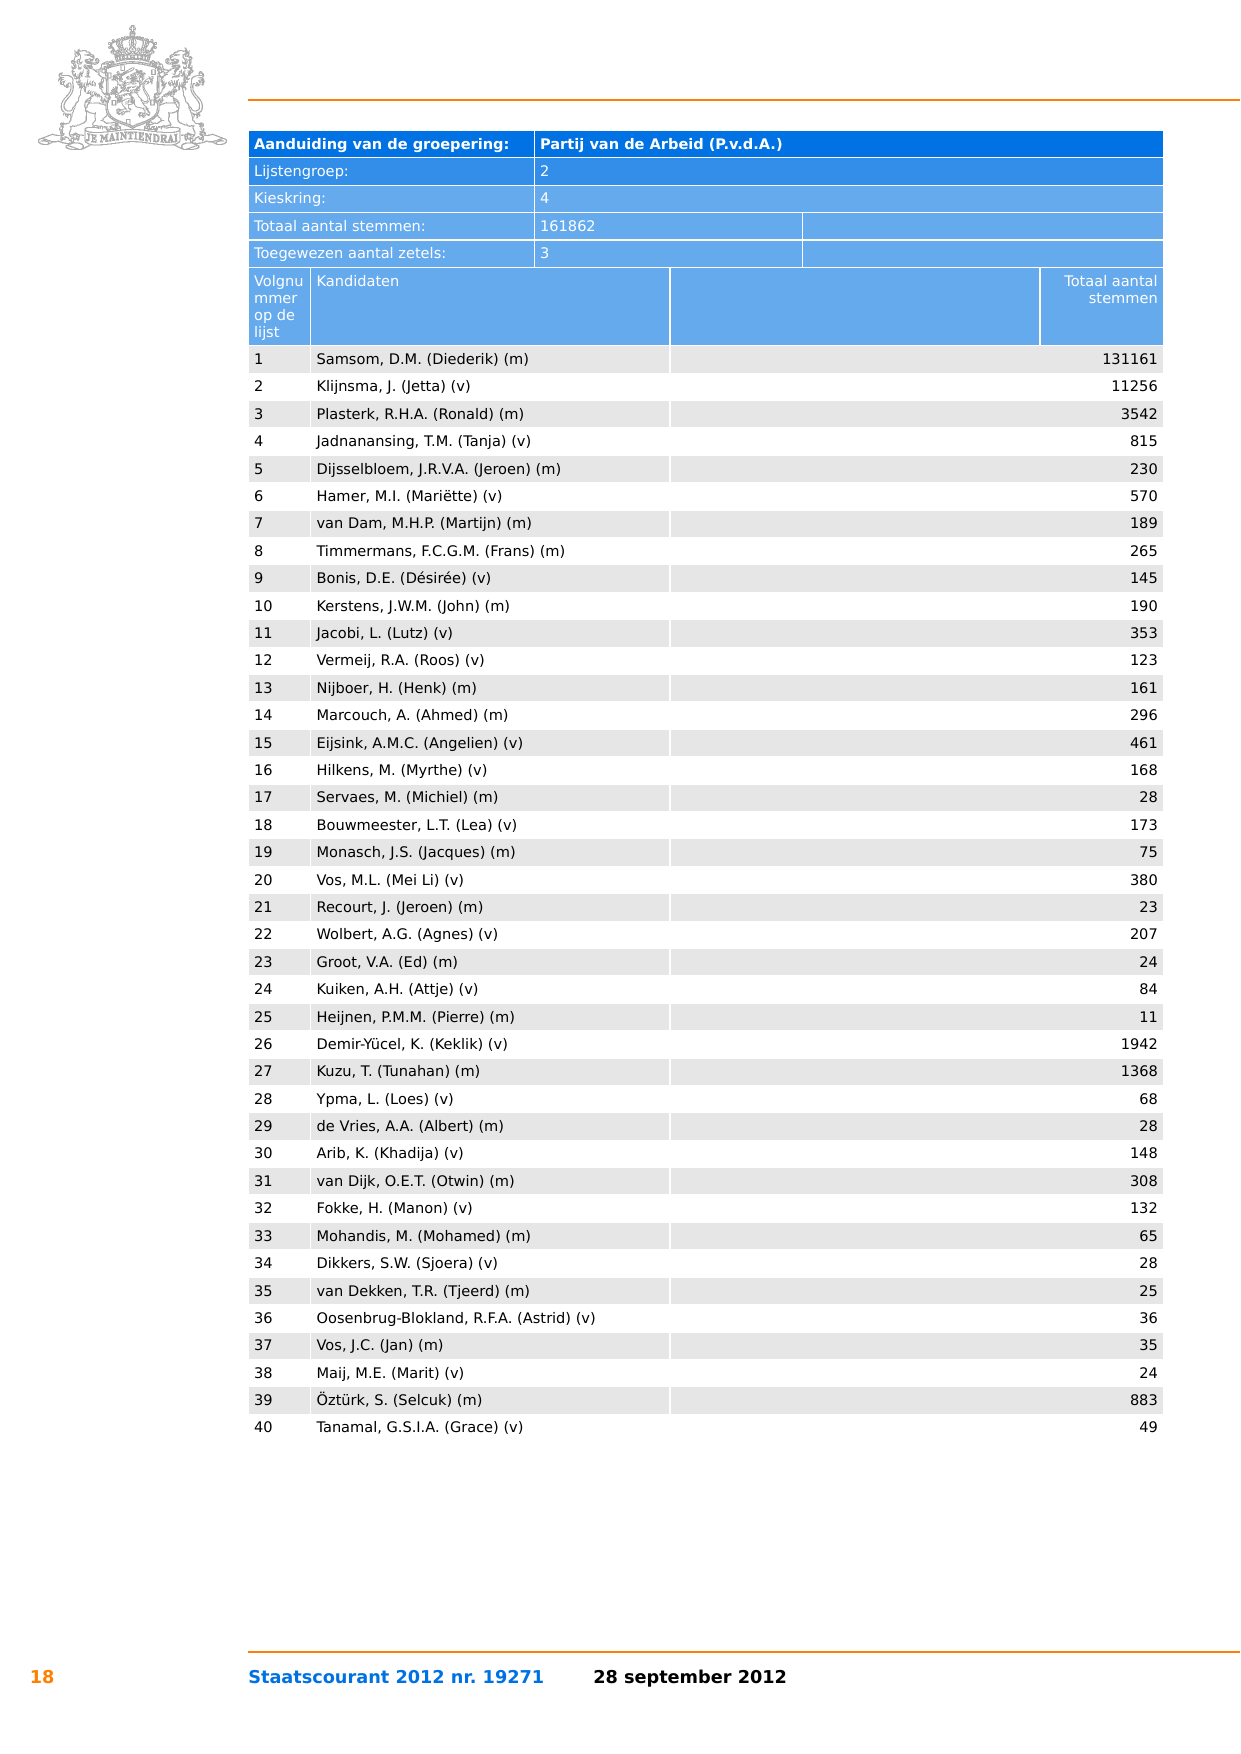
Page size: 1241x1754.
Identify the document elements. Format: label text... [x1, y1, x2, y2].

table_cell 4 [249, 429, 310, 455]
table_cell 49 [671, 1415, 1163, 1441]
table_cell Fokke, H. (Manon) (v) [311, 1196, 669, 1222]
table_cell van Dekken, T.R. (Tjeerd) (m) [311, 1278, 669, 1304]
table_cell Mohandis, M. (Mohamed) (m) [311, 1223, 669, 1249]
table_cell Vermeij, R.A. (Roos) (v) [311, 648, 669, 674]
table_cell [671, 268, 1039, 345]
table_cell 24 [249, 976, 310, 1003]
table_cell Lijstengroep: [249, 158, 534, 185]
table_cell 161862 [535, 213, 802, 239]
table_cell 16 [249, 757, 310, 783]
table_cell Recourt, J. (Jeroen) (m) [311, 894, 669, 921]
table_cell 26 [249, 1031, 310, 1057]
table_cell 145 [671, 565, 1163, 592]
table_cell 32 [249, 1196, 310, 1222]
table_cell 19 [249, 839, 310, 866]
table_cell 14 [249, 703, 310, 729]
table_cell 4 [535, 186, 1163, 212]
table_cell Ypma, L. (Loes) (v) [311, 1086, 669, 1112]
table_cell 35 [249, 1278, 310, 1304]
table_cell 1 [249, 346, 310, 373]
table_cell 28 [671, 785, 1163, 811]
table_cell Hilkens, M. (Myrthe) (v) [311, 757, 669, 783]
table_cell 230 [671, 456, 1163, 482]
table_cell 5 [249, 456, 310, 482]
table_cell 27 [249, 1059, 310, 1085]
table_cell 28 [671, 1250, 1163, 1277]
table_cell 38 [249, 1360, 310, 1386]
table_cell 10 [249, 593, 310, 619]
table_cell 9 [249, 565, 310, 592]
table_cell 380 [671, 867, 1163, 893]
table_cell Plasterk, R.H.A. (Ronald) (m) [311, 401, 669, 427]
table_cell Groot, V.A. (Ed) (m) [311, 949, 669, 975]
table_cell Servaes, M. (Michiel) (m) [311, 785, 669, 811]
table_cell 18 [249, 812, 310, 838]
table_cell 11256 [671, 374, 1163, 400]
table_cell van Dijk, O.E.T. (Otwin) (m) [311, 1168, 669, 1194]
table_cell 1368 [671, 1059, 1163, 1085]
table_cell 7 [249, 511, 310, 537]
table_cell Dijsselbloem, J.R.V.A. (Jeroen) (m) [311, 456, 669, 482]
table_cell 132 [671, 1196, 1163, 1222]
table_cell [803, 241, 1163, 267]
table_header Partij van de Arbeid (P.v.d.A.) [535, 131, 1163, 157]
table_cell Arib, K. (Khadija) (v) [311, 1141, 669, 1167]
table_cell Wolbert, A.G. (Agnes) (v) [311, 922, 669, 948]
table_cell 168 [671, 757, 1163, 783]
table_cell Nijboer, H. (Henk) (m) [311, 675, 669, 701]
table_cell Jacobi, L. (Lutz) (v) [311, 620, 669, 647]
table_cell Monasch, J.S. (Jacques) (m) [311, 839, 669, 866]
table_cell 31 [249, 1168, 310, 1194]
table_cell Heijnen, P.M.M. (Pierre) (m) [311, 1004, 669, 1030]
table_cell 25 [671, 1278, 1163, 1304]
table_cell Jadnanansing, T.M. (Tanja) (v) [311, 429, 669, 455]
table_cell 25 [249, 1004, 310, 1030]
table_cell 36 [249, 1305, 310, 1331]
table_cell 1942 [671, 1031, 1163, 1057]
table_cell 23 [671, 894, 1163, 921]
table_cell 12 [249, 648, 310, 674]
table_cell 17 [249, 785, 310, 811]
table_cell Öztürk, S. (Selcuk) (m) [311, 1387, 669, 1414]
table_cell 173 [671, 812, 1163, 838]
table_cell Volgnummer op de lijst [249, 268, 310, 345]
table_cell Eijsink, A.M.C. (Angelien) (v) [311, 730, 669, 756]
table_cell 3542 [671, 401, 1163, 427]
table_cell 29 [249, 1113, 310, 1140]
table_cell 11 [249, 620, 310, 647]
table_cell Totaal aantal stemmen: [249, 213, 534, 239]
table_cell 207 [671, 922, 1163, 948]
table_cell 28 [671, 1113, 1163, 1140]
table_cell Kieskring: [249, 186, 534, 212]
table_cell Toegewezen aantal zetels: [249, 241, 534, 267]
table_cell 883 [671, 1387, 1163, 1414]
table_cell 65 [671, 1223, 1163, 1249]
table_cell 6 [249, 483, 310, 509]
table_cell 84 [671, 976, 1163, 1003]
table_cell 123 [671, 648, 1163, 674]
table_cell 28 [249, 1086, 310, 1112]
table_cell 570 [671, 483, 1163, 509]
table_cell 24 [671, 949, 1163, 975]
table_cell de Vries, A.A. (Albert) (m) [311, 1113, 669, 1140]
table_cell Totaal aantal stemmen [1041, 268, 1163, 345]
table_cell 22 [249, 922, 310, 948]
table_cell 2 [535, 158, 1163, 185]
table_cell 33 [249, 1223, 310, 1249]
table_cell 68 [671, 1086, 1163, 1112]
table_cell Marcouch, A. (Ahmed) (m) [311, 703, 669, 729]
table_cell Kandidaten [311, 268, 669, 345]
table_cell Maij, M.E. (Marit) (v) [311, 1360, 669, 1386]
table_cell Bonis, D.E. (Désirée) (v) [311, 565, 669, 592]
table_cell 2 [249, 374, 310, 400]
table_cell 161 [671, 675, 1163, 701]
table_cell Kuzu, T. (Tunahan) (m) [311, 1059, 669, 1085]
table_cell 815 [671, 429, 1163, 455]
table_cell Samsom, D.M. (Diederik) (m) [311, 346, 669, 373]
table_cell 308 [671, 1168, 1163, 1194]
table_cell 36 [671, 1305, 1163, 1331]
table_cell 23 [249, 949, 310, 975]
table_cell Tanamal, G.S.I.A. (Grace) (v) [311, 1415, 669, 1441]
table_cell 190 [671, 593, 1163, 619]
picture [38, 25, 227, 150]
table_cell van Dam, M.H.P. (Martijn) (m) [311, 511, 669, 537]
table_cell Kerstens, J.W.M. (John) (m) [311, 593, 669, 619]
table_cell 148 [671, 1141, 1163, 1167]
table_cell 39 [249, 1387, 310, 1414]
table_cell Vos, M.L. (Mei Li) (v) [311, 867, 669, 893]
table_header Aanduiding van de groepering: [249, 131, 534, 157]
table_cell Klijnsma, J. (Jetta) (v) [311, 374, 669, 400]
table_cell 131161 [671, 346, 1163, 373]
table_cell Hamer, M.I. (Mariëtte) (v) [311, 483, 669, 509]
table_cell [803, 213, 1163, 239]
table_cell 20 [249, 867, 310, 893]
table_cell Demir-Yücel, K. (Keklik) (v) [311, 1031, 669, 1057]
table_cell 24 [671, 1360, 1163, 1386]
table_cell 353 [671, 620, 1163, 647]
table_cell 3 [535, 241, 802, 267]
table_cell 8 [249, 538, 310, 564]
table_cell 13 [249, 675, 310, 701]
table_cell 461 [671, 730, 1163, 756]
table_cell Kuiken, A.H. (Attje) (v) [311, 976, 669, 1003]
table_cell 40 [249, 1415, 310, 1441]
table_cell 35 [671, 1333, 1163, 1359]
table_cell Dikkers, S.W. (Sjoera) (v) [311, 1250, 669, 1277]
table_cell 30 [249, 1141, 310, 1167]
table_cell 75 [671, 839, 1163, 866]
table_cell 11 [671, 1004, 1163, 1030]
table_cell 21 [249, 894, 310, 921]
table_cell 3 [249, 401, 310, 427]
table_cell 189 [671, 511, 1163, 537]
table_cell Bouwmeester, L.T. (Lea) (v) [311, 812, 669, 838]
table_cell Oosenbrug-Blokland, R.F.A. (Astrid) (v) [311, 1305, 669, 1331]
table_cell 296 [671, 703, 1163, 729]
table_cell 265 [671, 538, 1163, 564]
table_cell 37 [249, 1333, 310, 1359]
table_cell Vos, J.C. (Jan) (m) [311, 1333, 669, 1359]
table_cell Timmermans, F.C.G.M. (Frans) (m) [311, 538, 669, 564]
table_cell 34 [249, 1250, 310, 1277]
table_cell 15 [249, 730, 310, 756]
